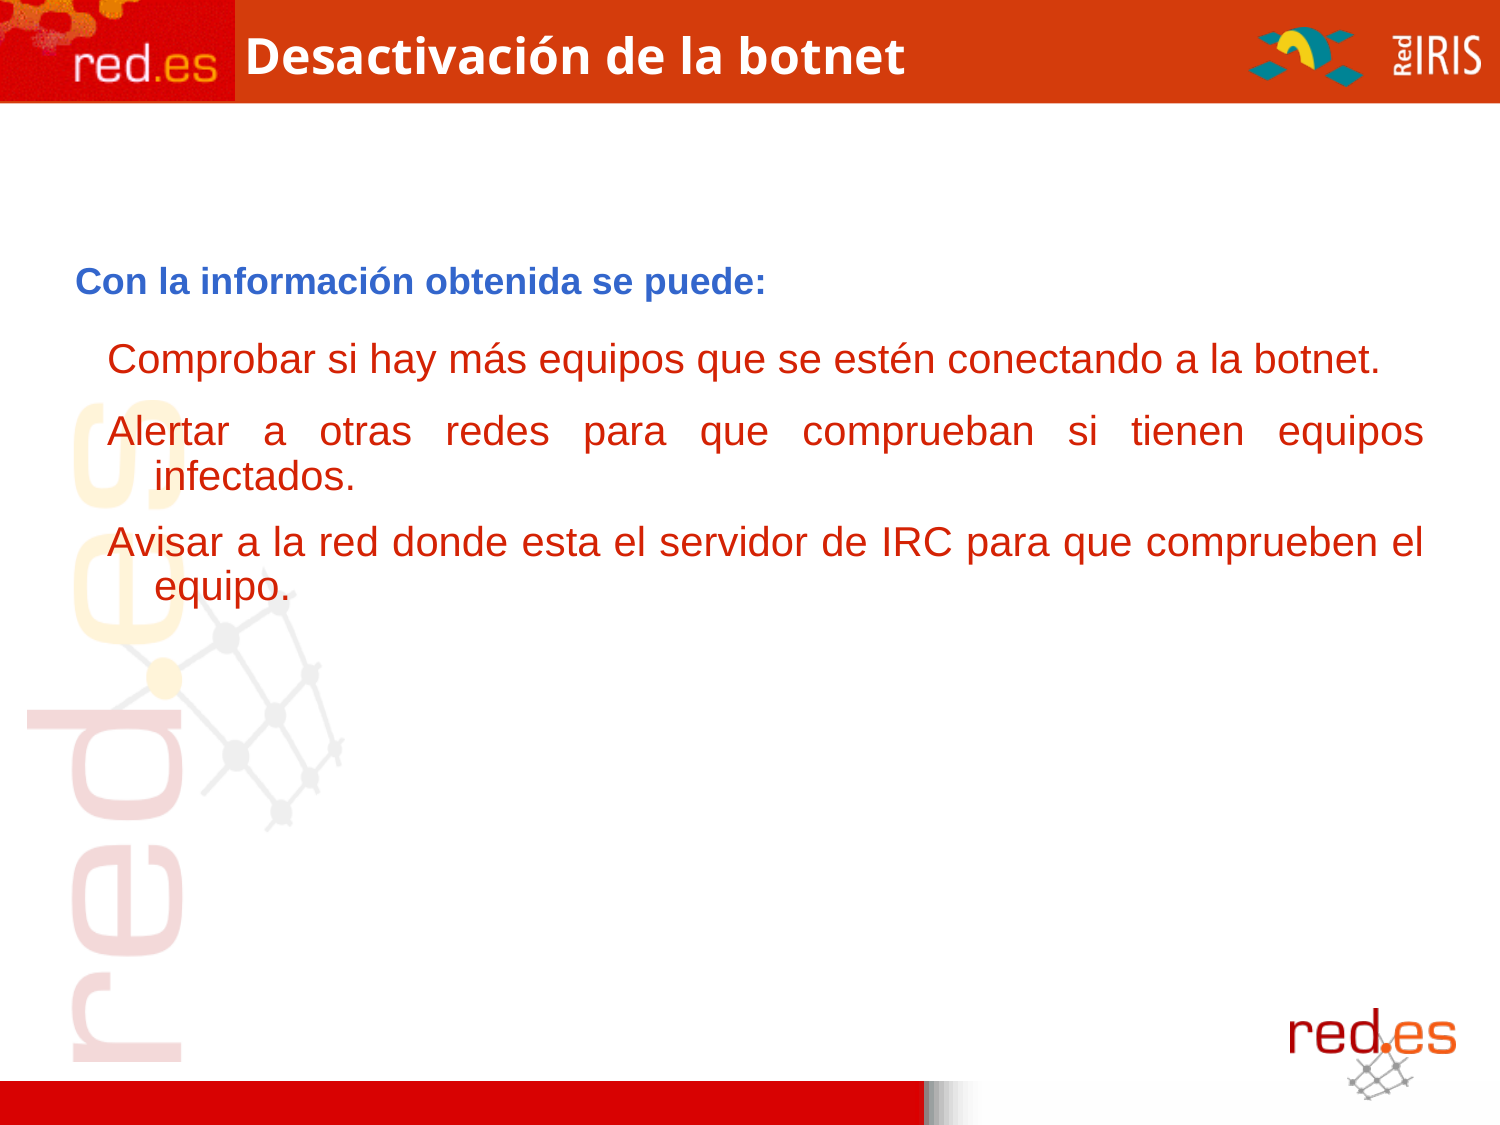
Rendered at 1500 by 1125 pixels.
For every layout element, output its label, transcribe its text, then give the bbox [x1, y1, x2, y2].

picture [27, 400, 345, 1062]
title Desactivación de la botnet [244, 0, 1412, 121]
picture [1412, 27, 1481, 87]
picture [0, 0, 235, 101]
picture [0, 1008, 1500, 1125]
list Con la información obtenida se puede: Comprobar si hay más equipos que se estén conectando a la botnet. Alertar a otras redes para que comprueban si tienen equipos infectados. Avisar a la red donde esta el servidor de IRC para que comprueben el equipo. [75, 262, 1426, 1006]
